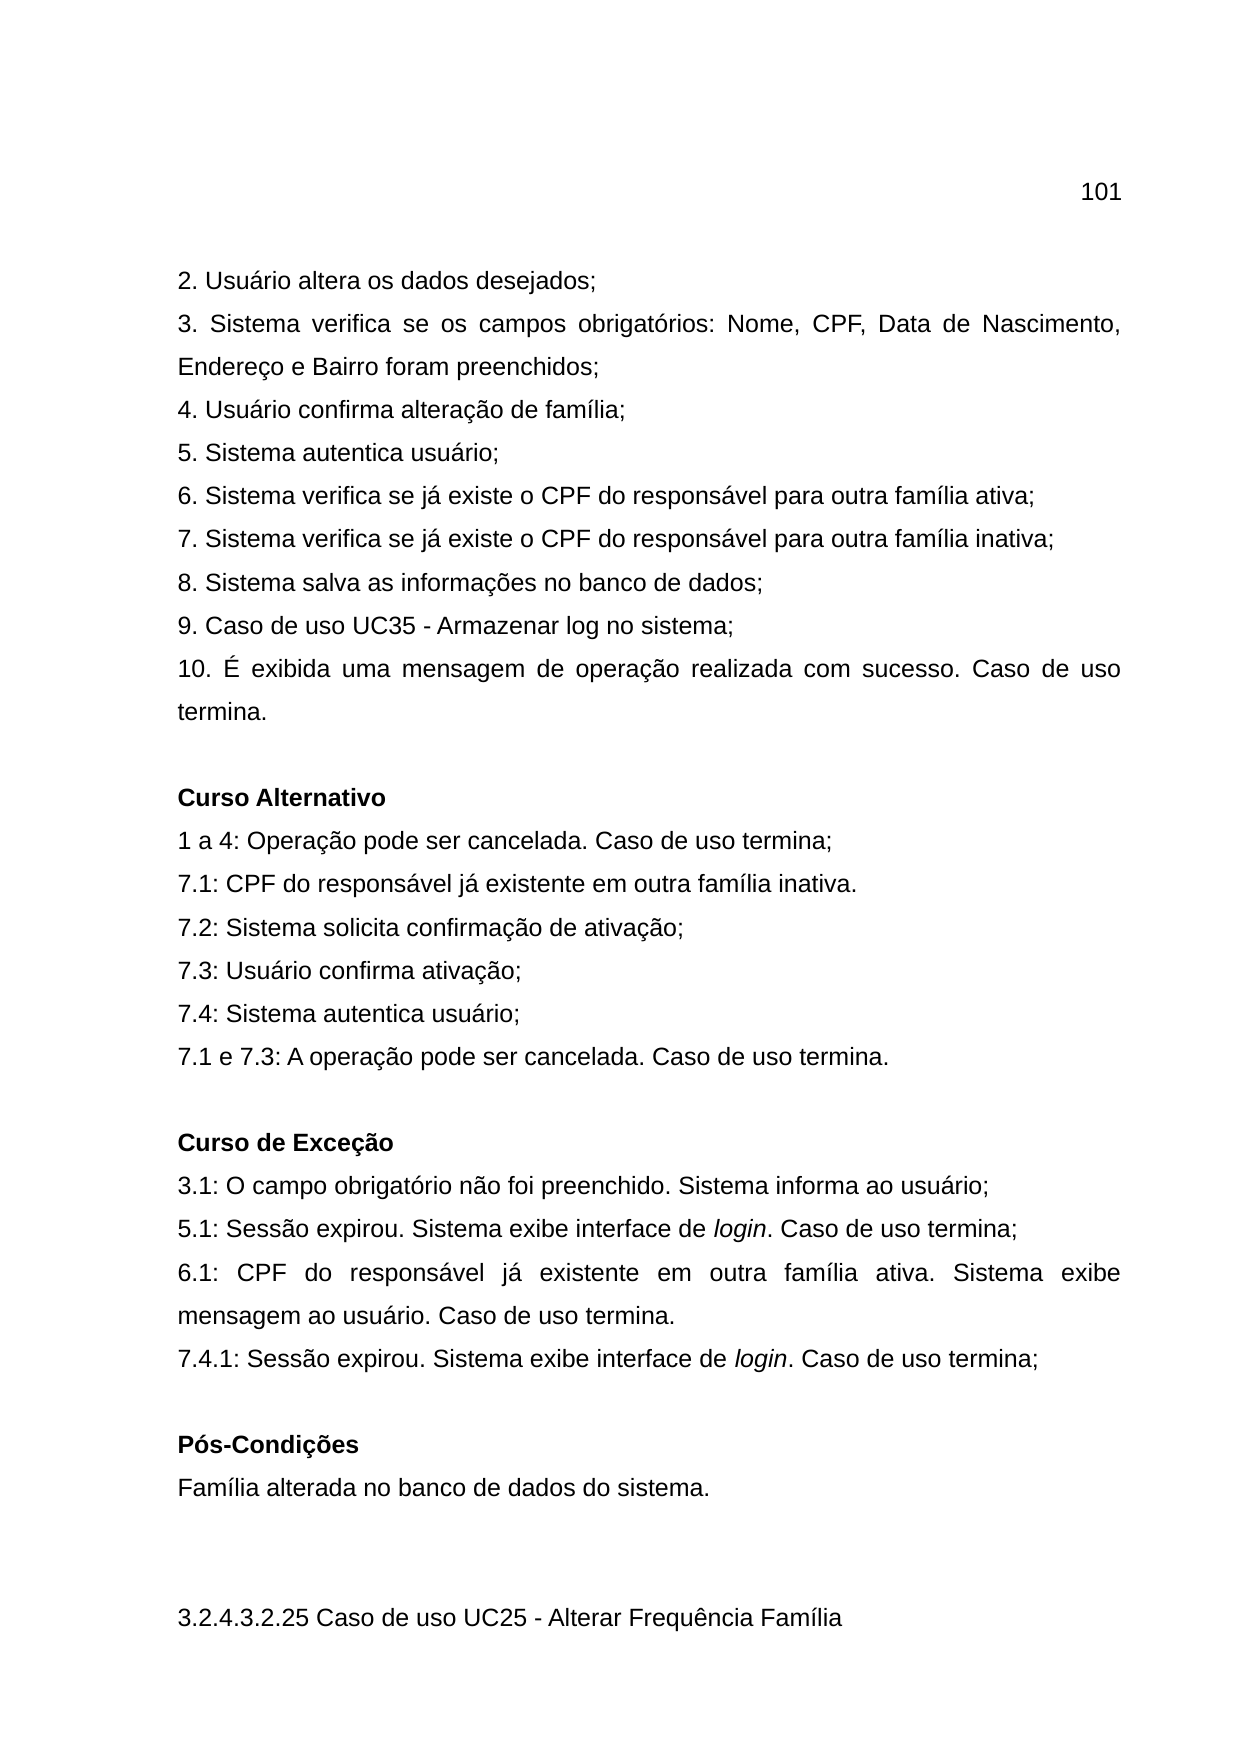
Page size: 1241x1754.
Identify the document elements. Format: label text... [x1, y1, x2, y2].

text 4. Usuário confirma alteração de família; [177, 395, 1122, 424]
text Família alterada no banco de dados do sistema. [177, 1473, 1122, 1502]
text 3.1: O campo obrigatório não foi preenchido. Sistema informa ao usuário; [177, 1171, 1122, 1200]
text 3. Sistema verifica se os campos obrigatórios: Nome, CPF, Data de Nascimento, Endereço e Bairro foram preenchidos; [177, 309, 1122, 381]
text 7.4.1: Sessão expirou. Sistema exibe interface de login. Caso de uso termina; [177, 1344, 1122, 1373]
text 7. Sistema verifica se já existe o CPF do responsável para outra família inativa; [177, 524, 1122, 553]
text 6.1: CPF do responsável já existente em outra família ativa. Sistema exibe mensagem ao usuário. Caso de uso termina. [177, 1258, 1122, 1329]
text 10. É exibida uma mensagem de operação realizada com sucesso. Caso de uso termina. [177, 654, 1122, 726]
text Pós-Condições [177, 1430, 1122, 1459]
text 9. Caso de uso UC35 - Armazenar log no sistema; [177, 611, 1122, 639]
text Curso Alternativo [177, 783, 1122, 812]
text 1 a 4: Operação pode ser cancelada. Caso de uso termina; [177, 826, 1122, 855]
text 7.2: Sistema solicita confirmação de ativação; [177, 913, 1122, 941]
text 7.4: Sistema autentica usuário; [177, 999, 1122, 1028]
text 5. Sistema autentica usuário; [177, 438, 1122, 467]
text 7.1: CPF do responsável já existente em outra família inativa. [177, 869, 1122, 898]
text 7.1 e 7.3: A operação pode ser cancelada. Caso de uso termina. [177, 1042, 1122, 1071]
text 2. Usuário altera os dados desejados; [177, 266, 1122, 294]
text 3.2.4.3.2.25 Caso de uso UC25 - Alterar Frequência Família [177, 1603, 1122, 1631]
text 7.3: Usuário confirma ativação; [177, 956, 1122, 984]
text 5.1: Sessão expirou. Sistema exibe interface de login. Caso de uso termina; [177, 1214, 1122, 1243]
text 6. Sistema verifica se já existe o CPF do responsável para outra família ativa; [177, 481, 1122, 510]
text Curso de Exceção [177, 1128, 1122, 1157]
text 8. Sistema salva as informações no banco de dados; [177, 568, 1122, 596]
